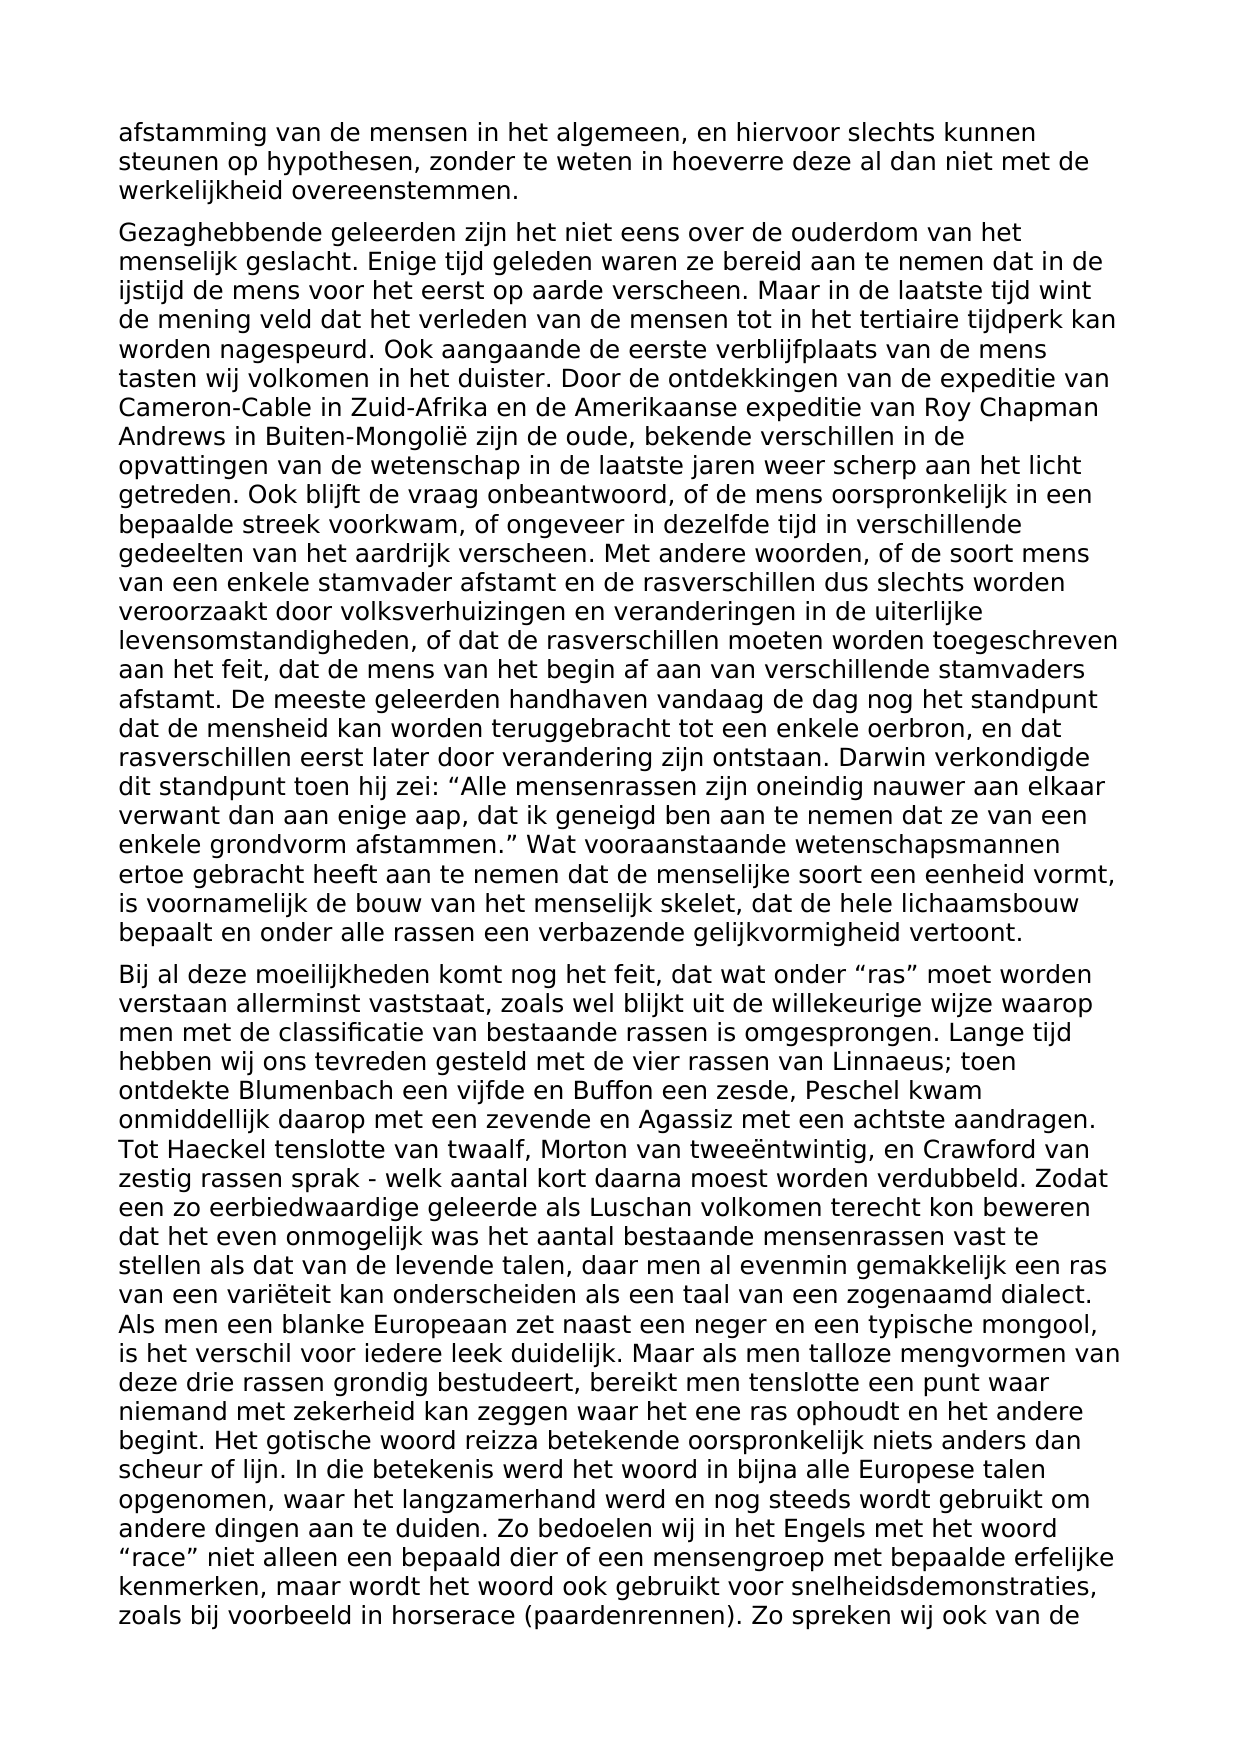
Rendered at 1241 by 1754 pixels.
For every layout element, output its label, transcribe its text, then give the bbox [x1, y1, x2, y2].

text Gezaghebbende geleerden zijn het niet eens over de ouderdom van het menselijk geslacht. Enige tijd geleden waren ze bereid aan te nemen dat in de ijstijd de mens voor het eerst op aarde verscheen. Maar in de laatste tijd wint de mening veld dat het verleden van de mensen tot in het tertiaire tijdperk kan worden nagespeurd. Ook aangaande de eerste verblijfplaats van de mens tasten wij volkomen in het duister. Door de ontdekkingen van de expeditie van Cameron-Cable in Zuid-Afrika en de Amerikaanse expeditie van Roy Chapman Andrews in Buiten-Mongolië zijn de oude, bekende verschillen in de opvattingen van de wetenschap in de laatste jaren weer scherp aan het licht getreden. Ook blijft de vraag onbeantwoord, of de mens oorspronkelijk in een bepaalde streek voorkwam, of ongeveer in dezelfde tijd in verschillende gedeelten van het aardrijk verscheen. Met andere woorden, of de soort mens van een enkele stamvader afstamt en de rasverschillen dus slechts worden veroorzaakt door volksverhuizingen en veranderingen in de uiterlijke levensomstandigheden, of dat de rasverschillen moeten worden toegeschreven aan het feit, dat de mens van het begin af aan van verschillende stamvaders afstamt. De meeste geleerden handhaven vandaag de dag nog het standpunt dat de mensheid kan worden teruggebracht tot een enkele oerbron, en dat rasverschillen eerst later door verandering zijn ontstaan. Darwin verkondigde dit standpunt toen hij zei: “Alle mensenrassen zijn oneindig nauwer aan elkaar verwant dan aan enige aap, dat ik geneigd ben aan te nemen dat ze van een enkele grondvorm afstammen.” Wat vooraanstaande wetenschapsmannen ertoe gebracht heeft aan te nemen dat de menselijke soort een eenheid vormt, is voornamelijk de bouw van het menselijk skelet, dat de hele lichaamsbouw bepaalt en onder alle rassen een verbazende gelijkvormigheid vertoont. [118, 218, 1122, 947]
text afstamming van de mensen in het algemeen, en hiervoor slechts kunnen steunen op hypothesen, zonder te weten in hoeverre deze al dan niet met de werkelijkheid overeenstemmen. [118, 118, 1122, 206]
text Bij al deze moeilijkheden komt nog het feit, dat wat onder “ras” moet worden verstaan allerminst vaststaat, zoals wel blijkt uit de willekeurige wijze waarop men met de classificatie van bestaande rassen is omgesprongen. Lange tijd hebben wij ons tevreden gesteld met de vier rassen van Linnaeus; toen ontdekte Blumenbach een vijfde en Buffon een zesde, Peschel kwam onmiddellijk daarop met een zevende en Agassiz met een achtste aandragen. Tot Haeckel tenslotte van twaalf, Morton van tweeëntwintig, en Crawford van zestig rassen sprak - welk aantal kort daarna moest worden verdubbeld. Zodat een zo eerbiedwaardige geleerde als Luschan volkomen terecht kon beweren dat het even onmogelijk was het aantal bestaande mensenrassen vast te stellen als dat van de levende talen, daar men al evenmin gemakkelijk een ras van een variëteit kan onderscheiden als een taal van een zogenaamd dialect. Als men een blanke Europeaan zet naast een neger en een typische mongool, is het verschil voor iedere leek duidelijk. Maar als men talloze mengvormen van deze drie rassen grondig bestudeert, bereikt men tenslotte een punt waar niemand met zekerheid kan zeggen waar het ene ras ophoudt en het andere begint. Het gotische woord reizza betekende oorspronkelijk niets anders dan scheur of lijn. In die betekenis werd het woord in bijna alle Europese talen opgenomen, waar het langzamerhand werd en nog steeds wordt gebruikt om andere dingen aan te duiden. Zo bedoelen wij in het Engels met het woord “race” niet alleen een bepaald dier of een mensengroep met bepaalde erfelijke kenmerken, maar wordt het woord ook gebruikt voor snelheidsdemonstraties, zoals bij voorbeeld in horserace (paardenrennen). Zo spreken wij ook van de [118, 960, 1122, 1631]
